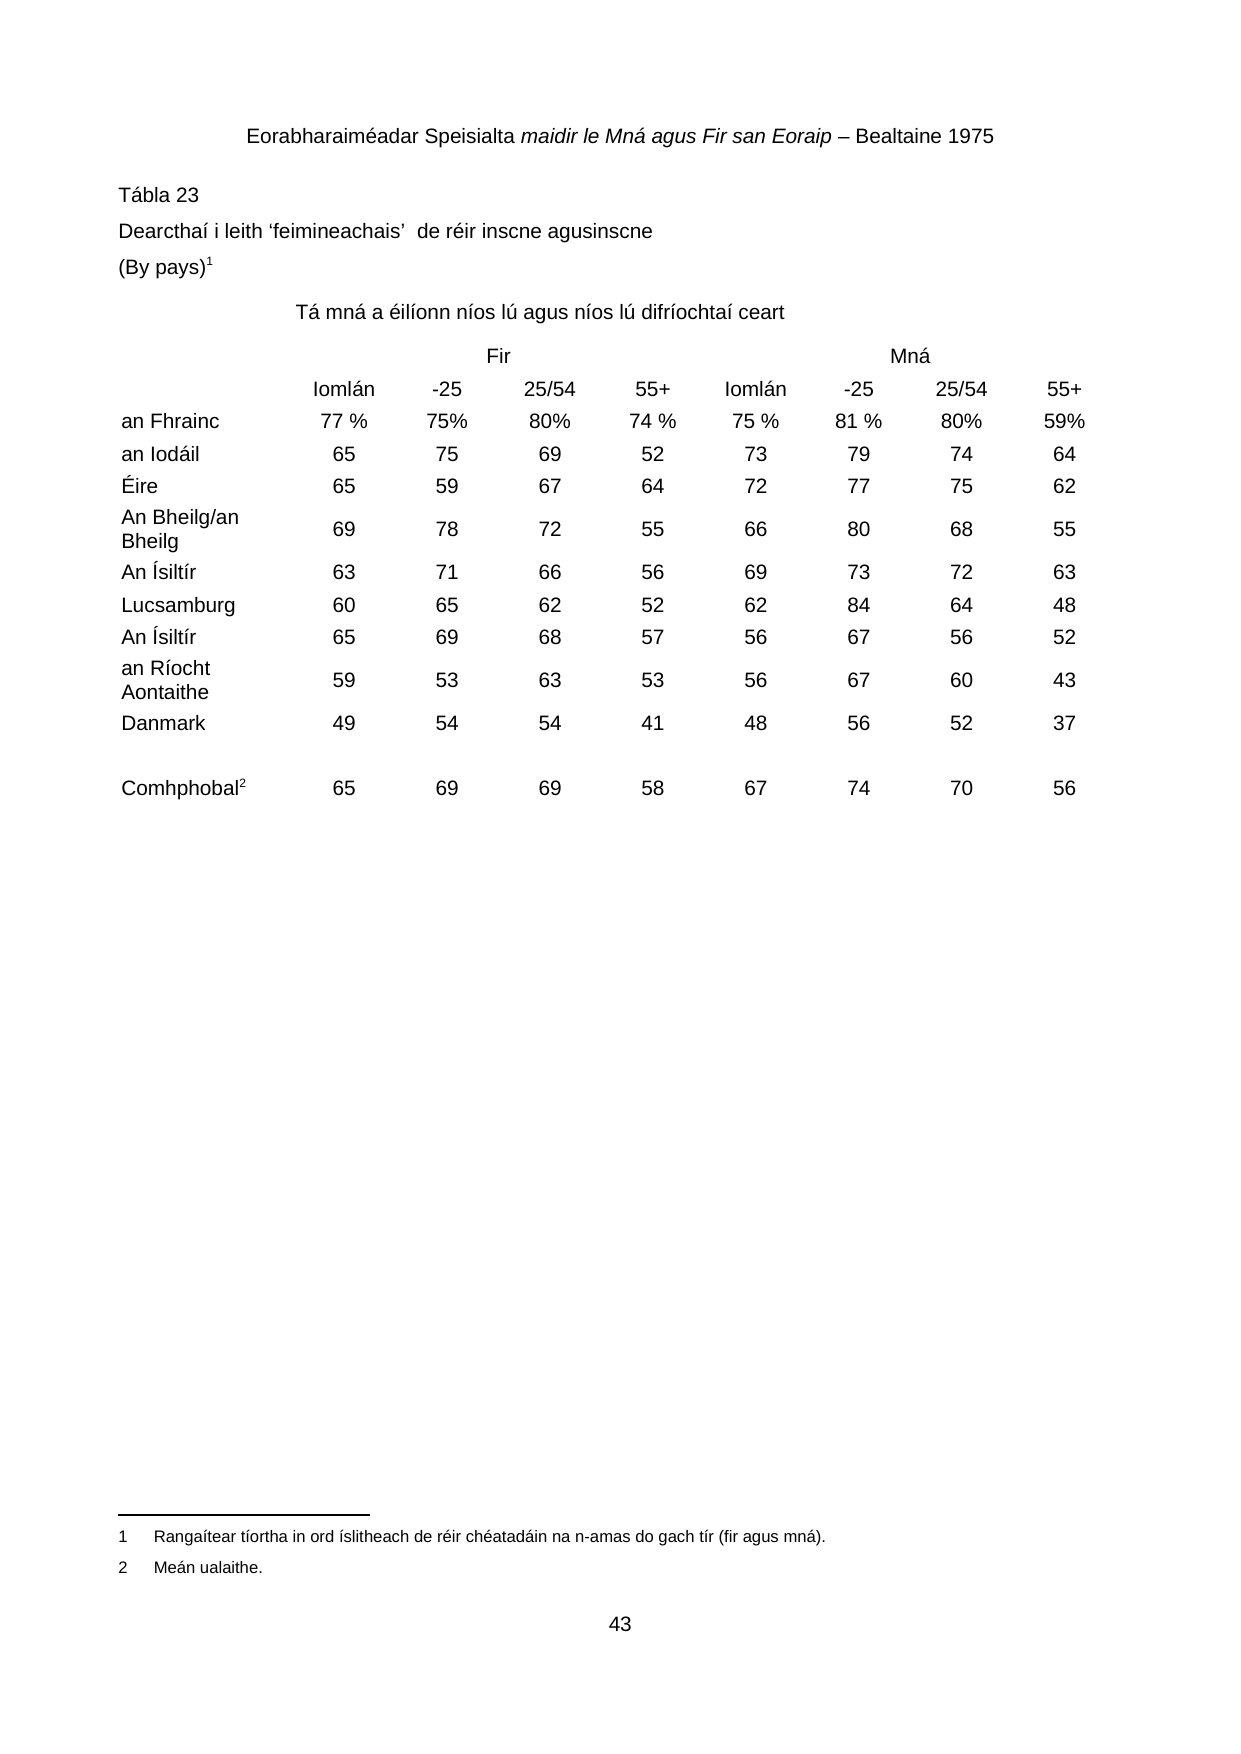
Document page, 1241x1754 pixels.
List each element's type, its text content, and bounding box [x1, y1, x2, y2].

table_cell Comhphobal [118, 772, 292, 804]
table_cell 65 [293, 437, 395, 470]
table_cell 60 [293, 588, 395, 621]
table_cell [118, 373, 292, 405]
table_cell 79 [807, 437, 910, 470]
table_cell 75 [395, 437, 498, 470]
table_cell 66 [498, 556, 601, 588]
table_cell 41 [601, 707, 704, 739]
table_cell an Ríocht Aontaithe [118, 653, 292, 707]
table_cell 55+ [601, 373, 704, 405]
table_cell 69 [395, 772, 498, 804]
table_cell 56 [807, 707, 910, 739]
table_cell an Iodáil [118, 437, 292, 470]
table_cell an Fhrainc [118, 405, 292, 437]
table_cell 63 [498, 653, 601, 707]
table_cell 52 [601, 588, 704, 621]
table_cell 37 [1013, 707, 1116, 739]
table_cell 65 [293, 470, 395, 502]
table_cell An Ísiltír [118, 556, 292, 588]
table_cell 80% [910, 405, 1013, 437]
table_cell 74 [910, 437, 1013, 470]
table_cell 25/54 [910, 373, 1013, 405]
table_cell 63 [1013, 556, 1116, 588]
table_cell 75 % [704, 405, 807, 437]
table_cell 49 [293, 707, 395, 739]
table_cell 67 [807, 621, 910, 653]
table_cell 65 [395, 588, 498, 621]
table_cell 62 [704, 588, 807, 621]
table_cell 74 [807, 772, 910, 804]
table_cell Danmark [118, 707, 292, 739]
table_cell 53 [395, 653, 498, 707]
table_cell 72 [704, 470, 807, 502]
table_cell 54 [498, 707, 601, 739]
table_cell 67 [498, 470, 601, 502]
table_cell 52 [910, 707, 1013, 739]
table_cell 48 [704, 707, 807, 739]
table_cell [807, 739, 910, 772]
text Rangaítear tíortha in ord íslitheach de réir chéatadáin na n-amas do gach tír (fir agus mná). [118, 1527, 1122, 1546]
table_cell Fir [293, 340, 704, 372]
table_cell [118, 340, 292, 372]
table_cell 62 [1013, 470, 1116, 502]
table_cell 56 [1013, 772, 1116, 804]
text (By pays) [118, 254, 1122, 278]
table_cell 67 [704, 772, 807, 804]
table_cell 75% [395, 405, 498, 437]
table_cell 53 [601, 653, 704, 707]
table_cell 43 [1013, 653, 1116, 707]
table_cell 78 [395, 502, 498, 556]
table_cell 63 [293, 556, 395, 588]
table_cell [1013, 739, 1116, 772]
table_cell 71 [395, 556, 498, 588]
table_cell -25 [395, 373, 498, 405]
table_cell An Bheilg/an Bheilg [118, 502, 292, 556]
table_cell 56 [704, 653, 807, 707]
table_cell [910, 739, 1013, 772]
table_cell 75 [910, 470, 1013, 502]
table_cell 80 [807, 502, 910, 556]
table_cell 48 [1013, 588, 1116, 621]
table_cell 60 [910, 653, 1013, 707]
table_header [118, 284, 292, 340]
text Dearcthaí i leith ‘feimineachais’ de réir inscne agusinscne [118, 219, 1122, 243]
table_cell 65 [293, 772, 395, 804]
table_cell 67 [807, 653, 910, 707]
table_cell 68 [498, 621, 601, 653]
table_cell 59 [395, 470, 498, 502]
table_cell Éire [118, 470, 292, 502]
table_cell Iomlán [293, 373, 395, 405]
table_cell 55 [1013, 502, 1116, 556]
table_cell 56 [601, 556, 704, 588]
table_cell 52 [601, 437, 704, 470]
table_cell 77 [807, 470, 910, 502]
table_cell 73 [704, 437, 807, 470]
table_cell 58 [601, 772, 704, 804]
table_cell 59% [1013, 405, 1116, 437]
table_header Tá mná a éilíonn níos lú agus níos lú difríochtaí ceart [293, 284, 1116, 340]
table_cell 81 % [807, 405, 910, 437]
table_cell 59 [293, 653, 395, 707]
table_cell 80% [498, 405, 601, 437]
table_cell 72 [498, 502, 601, 556]
table_cell 74 % [601, 405, 704, 437]
table_cell 77 % [293, 405, 395, 437]
text Tábla 23 [118, 183, 1122, 207]
table_cell 57 [601, 621, 704, 653]
table_cell 55 [601, 502, 704, 556]
table_cell 69 [498, 437, 601, 470]
table_cell [498, 739, 601, 772]
table_cell [704, 739, 807, 772]
table_cell 69 [704, 556, 807, 588]
table_cell 55+ [1013, 373, 1116, 405]
table_cell 72 [910, 556, 1013, 588]
table_cell 69 [498, 772, 601, 804]
table_cell [395, 739, 498, 772]
table_cell An Ísiltír [118, 621, 292, 653]
table_cell 68 [910, 502, 1013, 556]
table_cell 73 [807, 556, 910, 588]
table_cell 66 [704, 502, 807, 556]
table_cell 56 [704, 621, 807, 653]
table_cell 62 [498, 588, 601, 621]
table_cell 84 [807, 588, 910, 621]
table_cell [118, 739, 292, 772]
table_cell 25/54 [498, 373, 601, 405]
table_cell 64 [910, 588, 1013, 621]
table_cell 64 [1013, 437, 1116, 470]
table_cell 56 [910, 621, 1013, 653]
table_cell Iomlán [704, 373, 807, 405]
table_cell [601, 739, 704, 772]
table_cell 69 [395, 621, 498, 653]
table_cell 65 [293, 621, 395, 653]
table_cell 69 [293, 502, 395, 556]
table_cell 64 [601, 470, 704, 502]
table_cell [293, 739, 395, 772]
table_cell 70 [910, 772, 1013, 804]
table_cell -25 [807, 373, 910, 405]
table_cell Mná [704, 340, 1116, 372]
table_cell Lucsamburg [118, 588, 292, 621]
table_cell 54 [395, 707, 498, 739]
table_cell 52 [1013, 621, 1116, 653]
